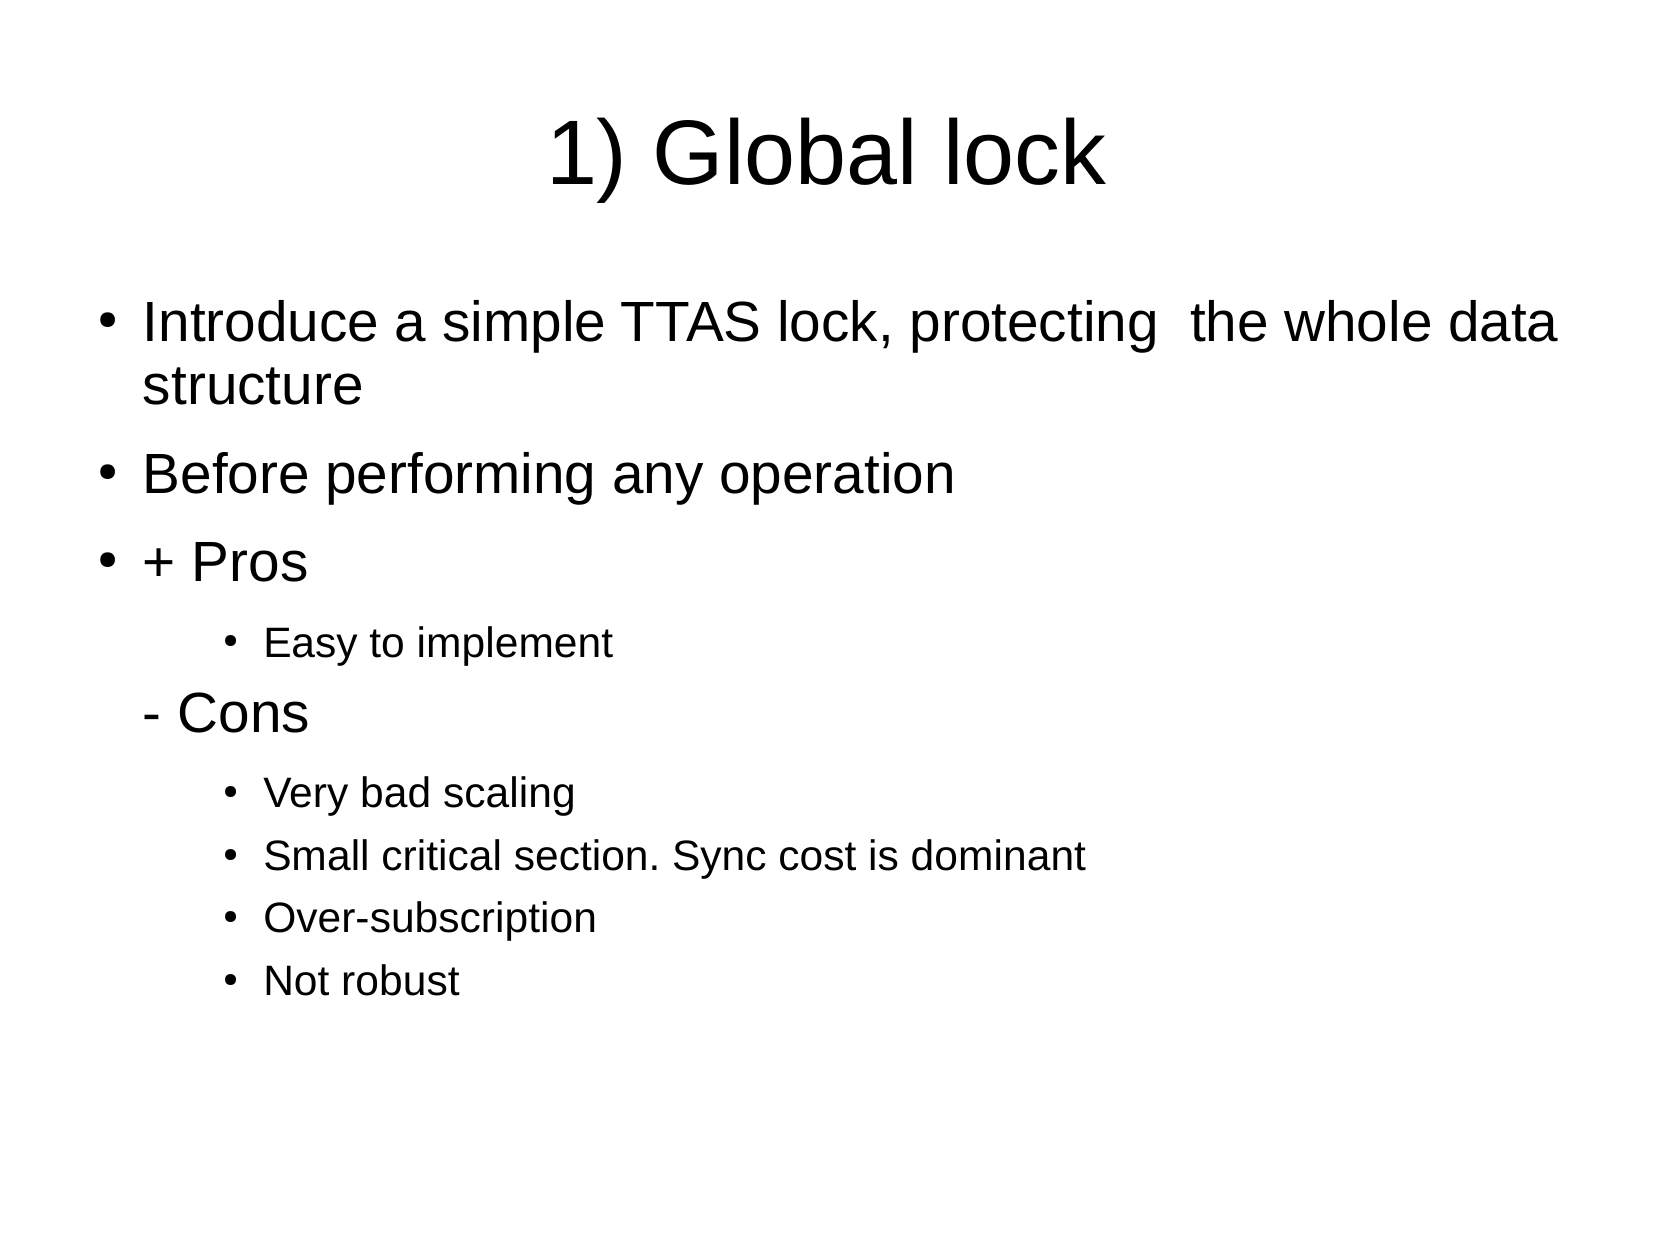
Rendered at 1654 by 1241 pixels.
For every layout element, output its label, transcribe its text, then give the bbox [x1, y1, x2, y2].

list Introduce a simple TTAS lock, protecting the whole data structure Before performing any operation + Pros Easy to implement - Cons Very bad scaling Small critical section. Sync cost is dominant Over-subscription Not robust [82, 290, 1571, 1010]
title 1) Global lock [82, 49, 1571, 257]
